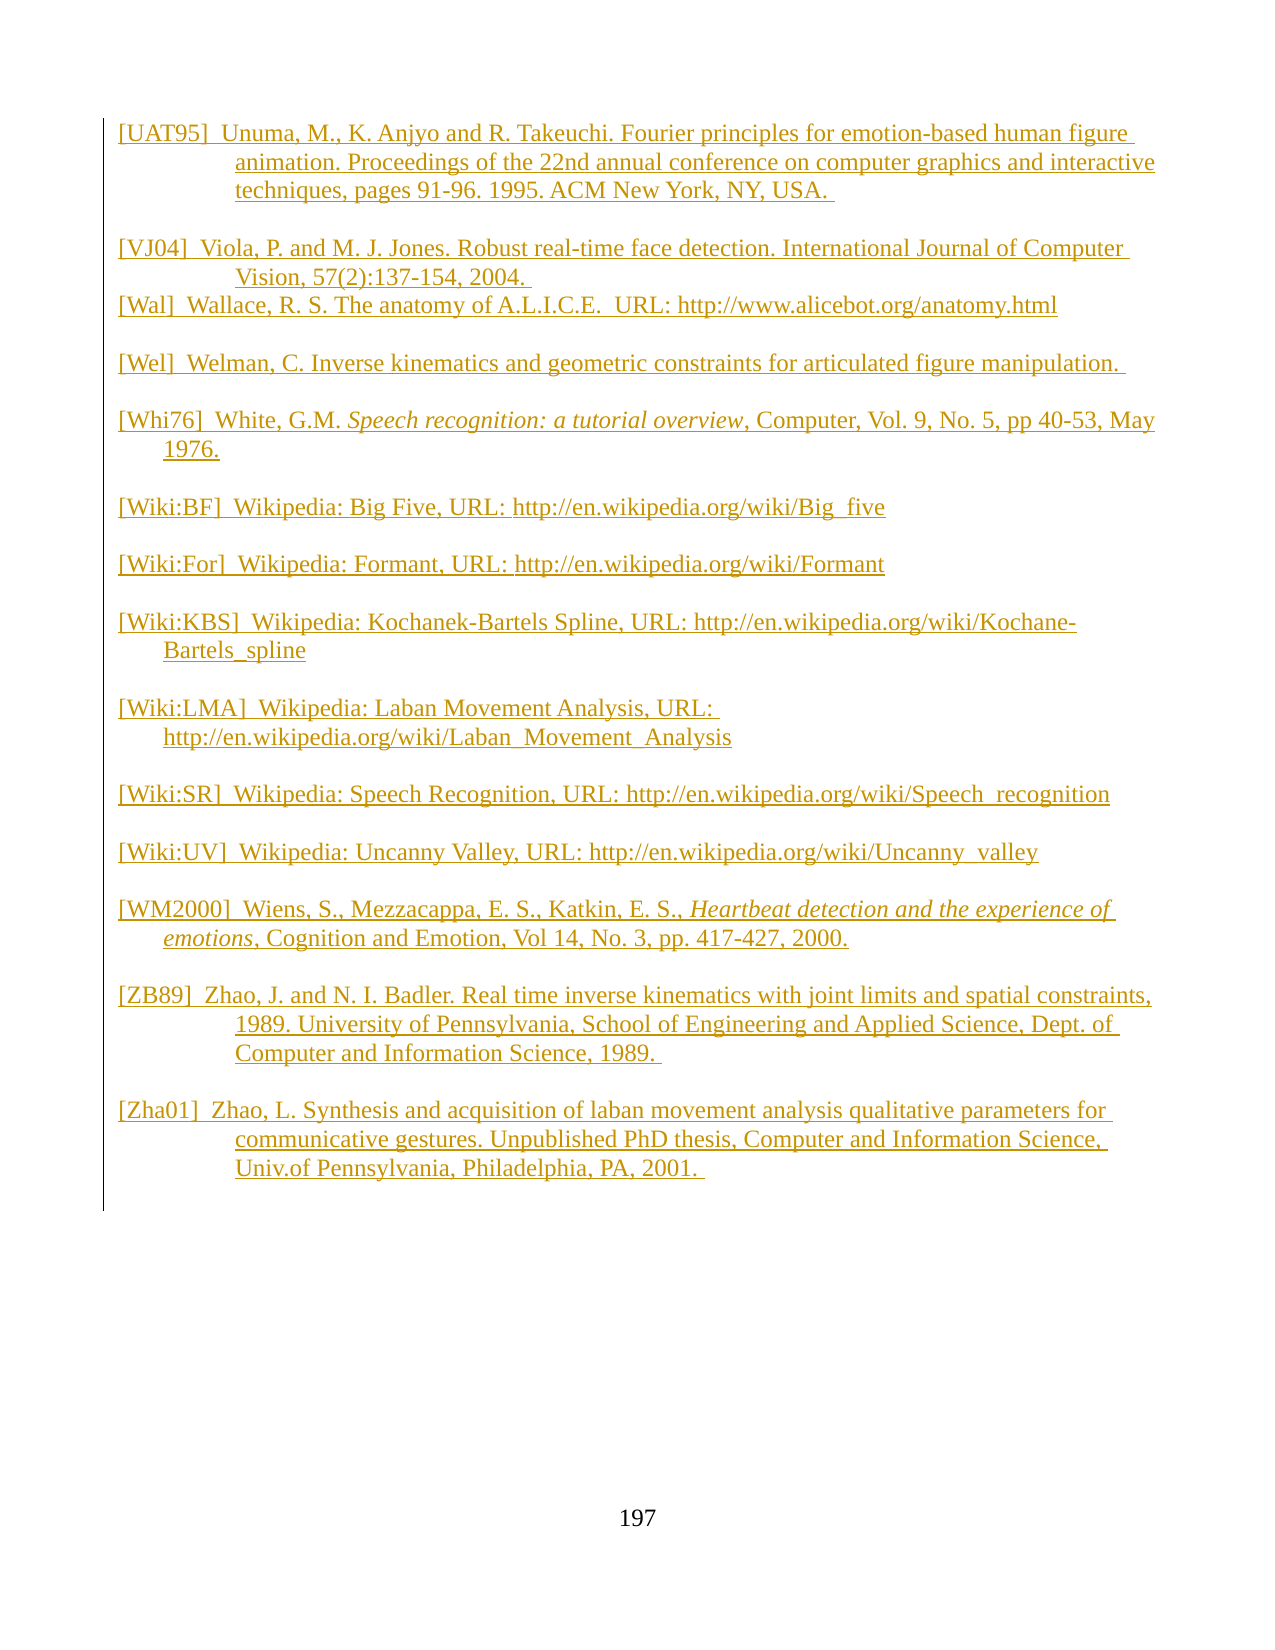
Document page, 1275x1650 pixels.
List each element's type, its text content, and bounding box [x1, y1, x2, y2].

text [Zha01] Zhao, L. Synthesis and acquisition of laban movement analysis qualitative parameters for communicative gestures. Unpublished PhD thesis, Computer and Information Science, Univ.of Pennsylvania, Philadelphia, PA, 2001. [118, 1096, 1157, 1182]
text [Wiki:LMA] Wikipedia: Laban Movement Analysis, URL: http://en.wikipedia.org/wiki/Laban_Movement_Analysis [118, 693, 1157, 751]
text [Wiki:BF] Wikipedia: Big Five, URL: http://en.wikipedia.org/wiki/Big_five [118, 492, 1157, 521]
text [WM2000] Wiens, S., Mezzacappa, E. S., Katkin, E. S., Heartbeat detection and the experience of emotions, Cognition and Emotion, Vol 14, No. 3, pp. 417-427, 2000. [118, 894, 1157, 952]
text [Wel] Welman, C. Inverse kinematics and geometric constraints for articulated figure manipulation. [118, 348, 1157, 377]
text [VJ04] Viola, P. and M. J. Jones. Robust real-time face detection. International Journal of Computer Vision, 57(2):137-154, 2004. [118, 233, 1157, 291]
text [Wiki:KBS] Wikipedia: Kochanek-Bartels Spline, URL: http://en.wikipedia.org/wiki/Kochane-Bartels_spline [118, 607, 1157, 664]
text [Wiki:UV] Wikipedia: Uncanny Valley, URL: http://en.wikipedia.org/wiki/Uncanny_valley [118, 837, 1157, 866]
text [Wal] Wallace, R. S. The anatomy of A.L.I.C.E. URL: http://www.alicebot.org/anatomy.html [118, 291, 1157, 319]
text [ZB89] Zhao, J. and N. I. Badler. Real time inverse kinematics with joint limits and spatial constraints, 1989. University of Pennsylvania, School of Engineering and Applied Science, Dept. of Computer and Information Science, 1989. [118, 981, 1157, 1067]
text [Wiki:For] Wikipedia: Formant, URL: http://en.wikipedia.org/wiki/Formant [118, 549, 1157, 578]
text [Wiki:SR] Wikipedia: Speech Recognition, URL: http://en.wikipedia.org/wiki/Speech_recognition [118, 779, 1157, 808]
text [Whi76] White, G.M. Speech recognition: a tutorial overview, Computer, Vol. 9, No. 5, pp 40-53, May 1976. [118, 406, 1157, 463]
text [UAT95] Unuma, M., K. Anjyo and R. Takeuchi. Fourier principles for emotion-based human figure animation. Proceedings of the 22nd annual conference on computer graphics and interactive techniques, pages 91-96. 1995. ACM New York, NY, USA. [118, 118, 1157, 204]
